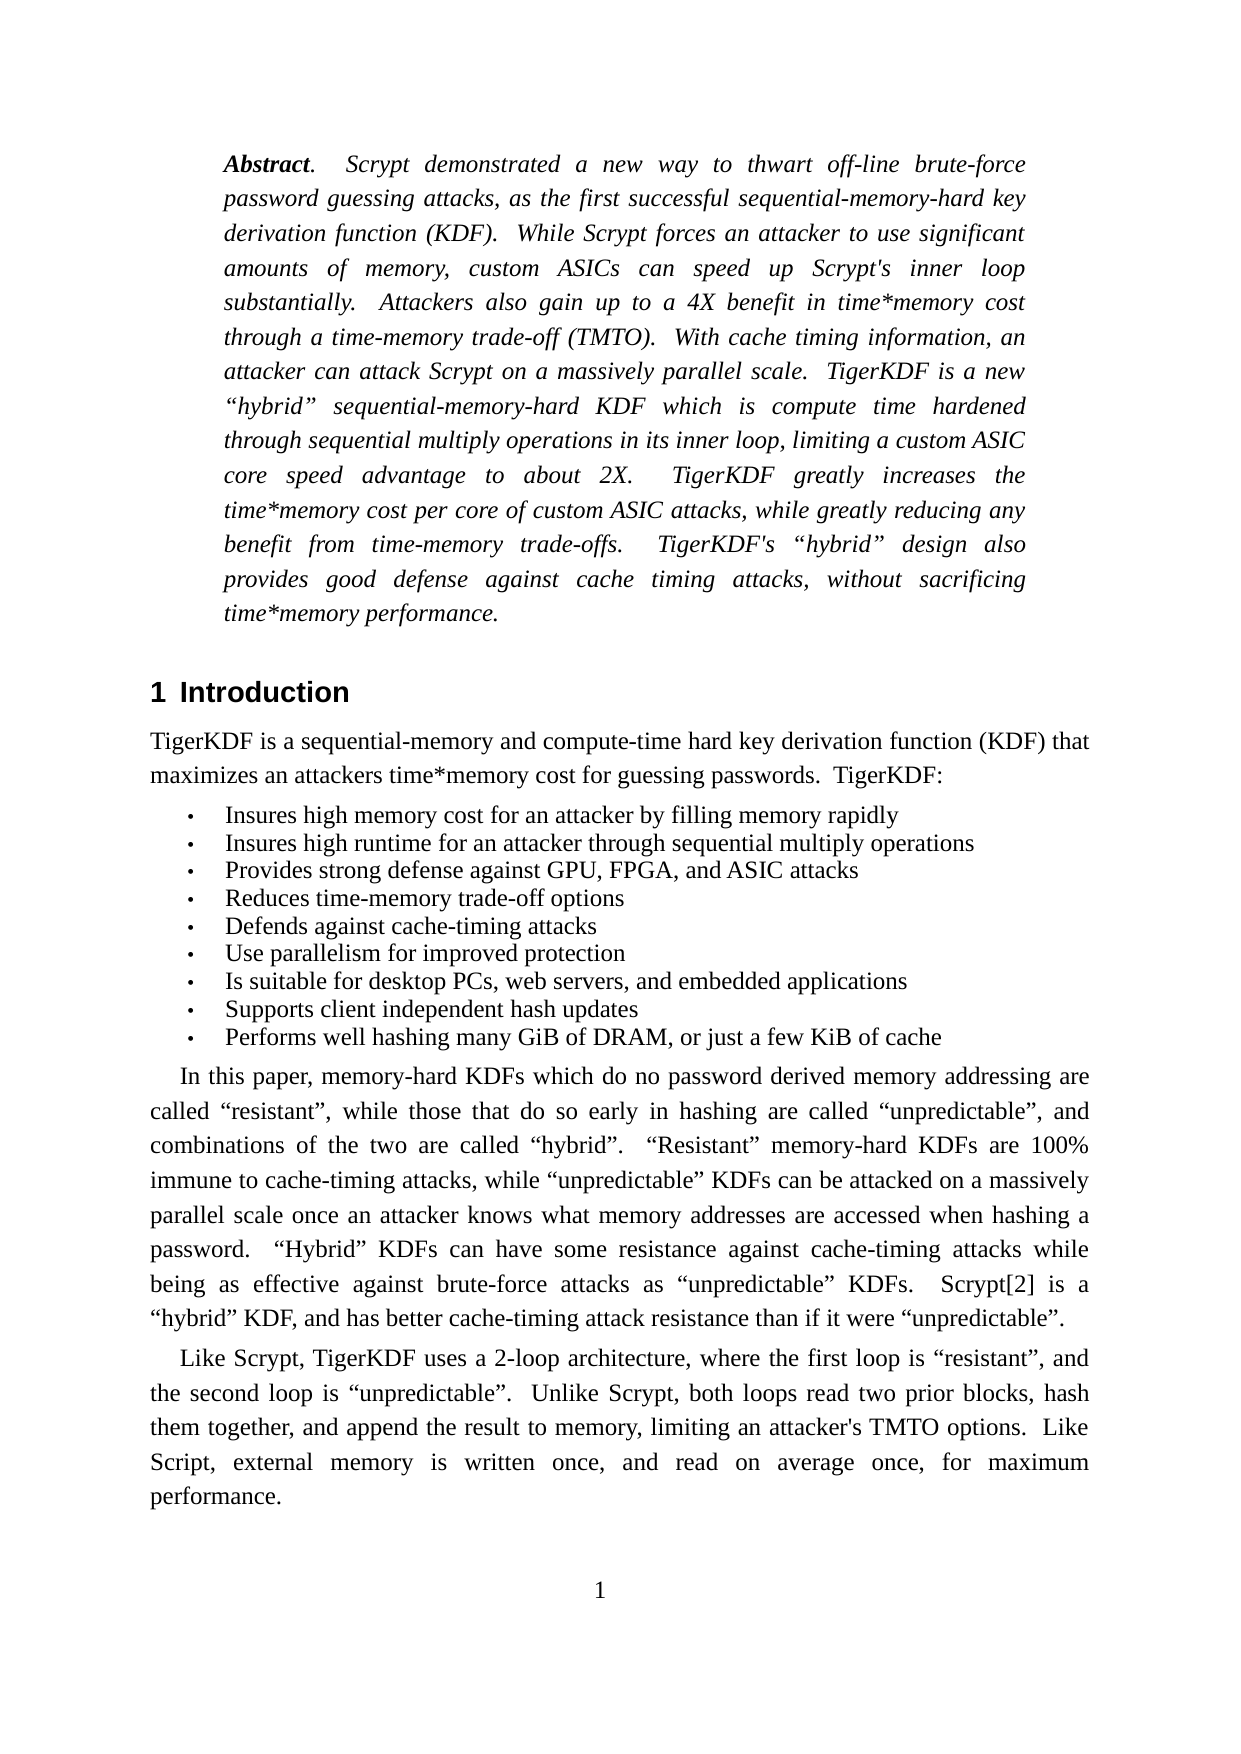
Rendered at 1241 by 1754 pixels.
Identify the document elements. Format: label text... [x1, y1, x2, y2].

list Reduces time-memory trade-off options [187, 884, 1091, 912]
text In this paper, memory-hard KDFs which do no password derived memory addressing are called “resistant”, while those that do so early in hashing are called “unpredictable”, and combinations of the two are called “hybrid”. “Resistant” memory-hard KDFs are 100% immune to cache-timing attacks, while “unpredictable” KDFs can be attacked on a massively parallel scale once an attacker knows what memory addresses are accessed when hashing a password. “Hybrid” KDFs can have some resistance against cache-timing attacks while being as effective against brute-force attacks as “unpredictable” KDFs. Scrypt[2] is a “hybrid” KDF, and has better cache-timing attack resistance than if it were “unpredictable”. [150, 1062, 1091, 1332]
text Like Scrypt, TigerKDF uses a 2-loop architecture, where the first loop is “resistant”, and the second loop is “unpredictable”. Unlike Scrypt, both loops read two prior blocks, hash them together, and append the result to memory, limiting an attacker's TMTO options. Like Script, external memory is written once, and read on average once, for maximum performance. [150, 1344, 1091, 1510]
list Insures high runtime for an attacker through sequential multiply operations [187, 829, 1091, 856]
text TigerKDF is a sequential-memory and compute-time hard key derivation function (KDF) that maximizes an attackers time*memory cost for guessing passwords. TigerKDF: [150, 727, 1091, 789]
subtitle Introduction [150, 676, 1091, 708]
text Abstract. Scrypt demonstrated a new way to thwart off-line brute-force password guessing attacks, as the first successful sequential-memory-hard key derivation function (KDF). While Scrypt forces an attacker to use significant amounts of memory, custom ASICs can speed up Scrypt's inner loop substantially. Attackers also gain up to a 4X benefit in time*memory cost through a time-memory trade-off (TMTO). With cache timing information, an attacker can attack Scrypt on a massively parallel scale. TigerKDF is a new “hybrid” sequential-memory-hard KDF which is compute time hardened through sequential multiply operations in its inner loop, limiting a custom ASIC core speed advantage to about 2X. TigerKDF greatly increases the time*memory cost per core of custom ASIC attacks, while greatly reducing any benefit from time-memory trade-offs. TigerKDF's “hybrid” design also provides good defense against cache timing attacks, without sacrificing time*memory performance. [223, 150, 1029, 627]
list Insures high memory cost for an attacker by filling memory rapidly [187, 801, 1091, 829]
list Use parallelism for improved protection [187, 939, 1091, 967]
list Supports client independent hash updates [187, 995, 1091, 1023]
list Performs well hashing many GiB of DRAM, or just a few KiB of cache [187, 1023, 1091, 1050]
list Provides strong defense against GPU, FPGA, and ASIC attacks [187, 856, 1091, 884]
list Is suitable for desktop PCs, web servers, and embedded applications [187, 967, 1091, 995]
list Defends against cache-timing attacks [187, 912, 1091, 939]
